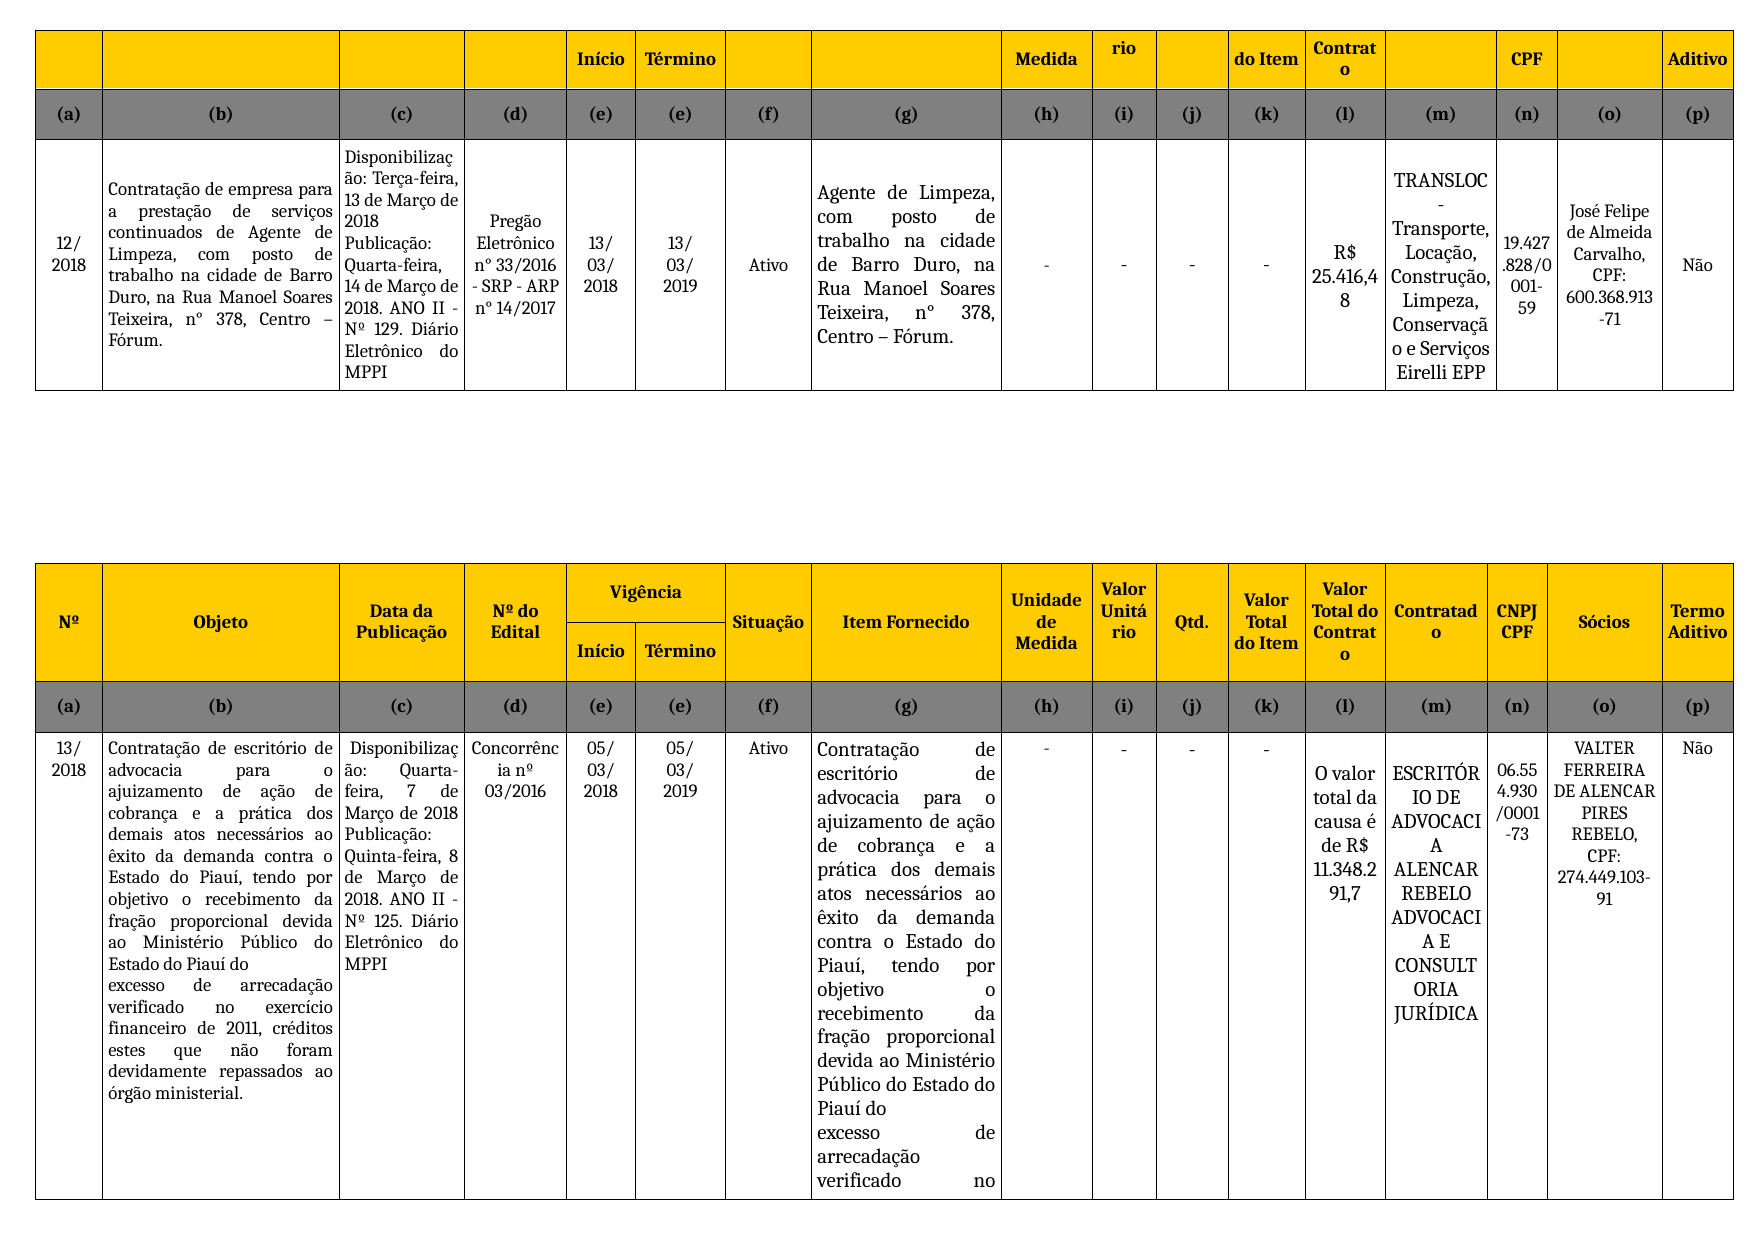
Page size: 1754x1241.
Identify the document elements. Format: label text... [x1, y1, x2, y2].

table_header Nº [36, 564, 102, 681]
table_header Nº do Edital [465, 564, 566, 681]
table_cell (c) [340, 682, 464, 732]
table_cell (p) [1663, 90, 1733, 139]
table_cell - [1002, 140, 1092, 390]
table_header [36, 31, 102, 88]
table_cell (i) [1093, 90, 1156, 139]
table_header Termo Aditivo [1663, 564, 1733, 681]
table_cell (g) [812, 682, 1001, 732]
table_cell (h) [1002, 682, 1092, 732]
table_cell 19.427.828/0001-59 [1497, 140, 1557, 390]
table_cell (d) [465, 90, 566, 139]
table_header Valor Total do Contrato [1306, 564, 1385, 681]
table_header Valor Total do Item [1229, 564, 1305, 681]
table_cell (k) [1229, 682, 1305, 732]
table_cell Contratação de escritório de advocacia para o ajuizamento de ação de cobrança e a prática dos demais atos necessários ao êxito da demanda contra o Estado do Piauí, tendo por objetivo o recebimento da fração proporcional devida ao Ministério Público do Estado do Piauí do excesso de arrecadação verificado no exercício financeiro de 2011, créditos estes que não foram devidamente repassados ao órgão ministerial. [103, 733, 339, 1198]
table_cell Início [567, 623, 635, 681]
table_header Contratado [1386, 564, 1487, 681]
table_cell Contratação de empresa para a prestação de serviços continuados de Agente de Limpeza, com posto de trabalho na cidade de Barro Duro, na Rua Manoel Soares Teixeira, n° 378, Centro – Fórum. [103, 140, 339, 390]
table_cell - [1093, 140, 1156, 390]
table_cell (n) [1497, 90, 1557, 139]
table_header Item Fornecido [812, 564, 1001, 681]
table_cell Término [636, 31, 725, 88]
table_cell 13/ 03/ 2018 [567, 140, 635, 390]
table_cell Ativo [726, 140, 811, 390]
table_cell José Felipe de Almeida Carvalho, CPF: 600.368.913-71 [1558, 140, 1662, 390]
table_cell Ativo [726, 733, 811, 1198]
table_cell - [1093, 733, 1156, 1198]
table_header Qtd. [1157, 564, 1228, 681]
table_cell (e) [636, 90, 725, 139]
table_cell - [1002, 733, 1092, 1198]
table_cell (i) [1093, 682, 1156, 732]
table_cell (c) [340, 90, 464, 139]
table_header Aditivo [1663, 31, 1733, 88]
table_cell (j) [1157, 682, 1228, 732]
table_cell (f) [726, 90, 811, 139]
table_header [726, 31, 811, 88]
table_header Valor Unitário [1093, 564, 1156, 681]
table_cell Início [567, 31, 635, 88]
table_header Sócios [1548, 564, 1662, 681]
table_cell (p) [1663, 682, 1733, 732]
table_header [340, 31, 464, 88]
table_cell (k) [1229, 90, 1305, 139]
table_header CNPJ CPF [1488, 564, 1547, 681]
table_cell (m) [1386, 90, 1496, 139]
table_cell 13/ 03/ 2019 [636, 140, 725, 390]
table_cell (b) [103, 682, 339, 732]
table_header [1386, 31, 1496, 88]
table_header Objeto [103, 564, 339, 681]
table_cell (e) [636, 682, 725, 732]
table_cell 12/ 2018 [36, 140, 102, 390]
table_header [1558, 31, 1662, 88]
table_cell (b) [103, 90, 339, 139]
table_cell Disponibilização: Terça-feira, 13 de Março de 2018 Publicação: Quarta-feira, 14 de Março de 2018. ANO II - Nº 129. Diário Eletrônico do MPPI [340, 140, 464, 390]
table_cell (f) [726, 682, 811, 732]
table_cell 13/ 2018 [36, 733, 102, 1198]
table_header Vigência [567, 564, 725, 622]
table_cell Pregão Eletrônico n° 33/2016 - SRP - ARP n° 14/2017 [465, 140, 566, 390]
table_cell (o) [1548, 682, 1662, 732]
table_cell (l) [1306, 682, 1385, 732]
table_cell - [1229, 140, 1305, 390]
table_cell (g) [812, 90, 1001, 139]
table_cell (h) [1002, 90, 1092, 139]
table_cell (d) [465, 682, 566, 732]
table_header do Item [1229, 31, 1305, 88]
table_header [465, 31, 566, 88]
table_header Data da Publicação [340, 564, 464, 681]
table_cell (l) [1306, 90, 1385, 139]
table_cell (m) [1386, 682, 1487, 732]
table_cell (a) [36, 90, 102, 139]
table_cell (e) [567, 90, 635, 139]
table_cell 06.554.930/0001-73 [1488, 733, 1547, 1198]
table_header [103, 31, 339, 88]
table_cell O valor total da causa é de R$ 11.348.291,7 [1306, 733, 1385, 1198]
table_header Situação [726, 564, 811, 681]
table_cell (j) [1157, 90, 1228, 139]
table_header Contrato [1306, 31, 1385, 88]
table_header Unidade de Medida [1002, 564, 1092, 681]
table_cell R$ 25.416,48 [1306, 140, 1385, 390]
table_cell (n) [1488, 682, 1547, 732]
table_cell Agente de Limpeza, com posto de trabalho na cidade de Barro Duro, na Rua Manoel Soares Teixeira, n° 378, Centro – Fórum. [812, 140, 1001, 390]
table_cell (a) [36, 682, 102, 732]
table_header [812, 31, 1001, 88]
table_cell VALTER FERREIRA DE ALENCAR PIRES REBELO, CPF: 274.449.103-91 [1548, 733, 1662, 1198]
table_cell - [1229, 733, 1305, 1198]
table_cell ESCRITÓRIO DE ADVOCACIA ALENCAR REBELO ADVOCACIA E CONSULTORIA JURÍDICA [1386, 733, 1487, 1198]
table_cell Contratação de escritório de advocacia para o ajuizamento de ação de cobrança e a prática dos demais atos necessários ao êxito da demanda contra o Estado do Piauí, tendo por objetivo o recebimento da fração proporcional devida ao Ministério Público do Estado do Piauí do excesso de arrecadação verificado no [812, 733, 1001, 1198]
table_cell - [1157, 140, 1228, 390]
table_cell - [1157, 733, 1228, 1198]
table_header Medida [1002, 31, 1092, 88]
table_cell 05/ 03/ 2018 [567, 733, 635, 1198]
table_cell Disponibilização: Quarta-feira, 7 de Março de 2018 Publicação: Quinta-feira, 8 de Março de 2018. ANO II - Nº 125. Diário Eletrônico do MPPI [340, 733, 464, 1198]
table_cell Não [1663, 733, 1733, 1198]
table_cell (e) [567, 682, 635, 732]
table_header CPF [1497, 31, 1557, 88]
table_cell 05/ 03/ 2019 [636, 733, 725, 1198]
table_cell (o) [1558, 90, 1662, 139]
table_cell Concorrência nº 03/2016 [465, 733, 566, 1198]
table_cell Término [636, 623, 725, 681]
table_header [1157, 31, 1228, 88]
table_header rio [1093, 31, 1156, 88]
table_cell Não [1663, 140, 1733, 390]
table_cell TRANSLOC - Transporte, Locação, Construção, Limpeza, Conservação e Serviços Eirelli EPP [1386, 140, 1496, 390]
